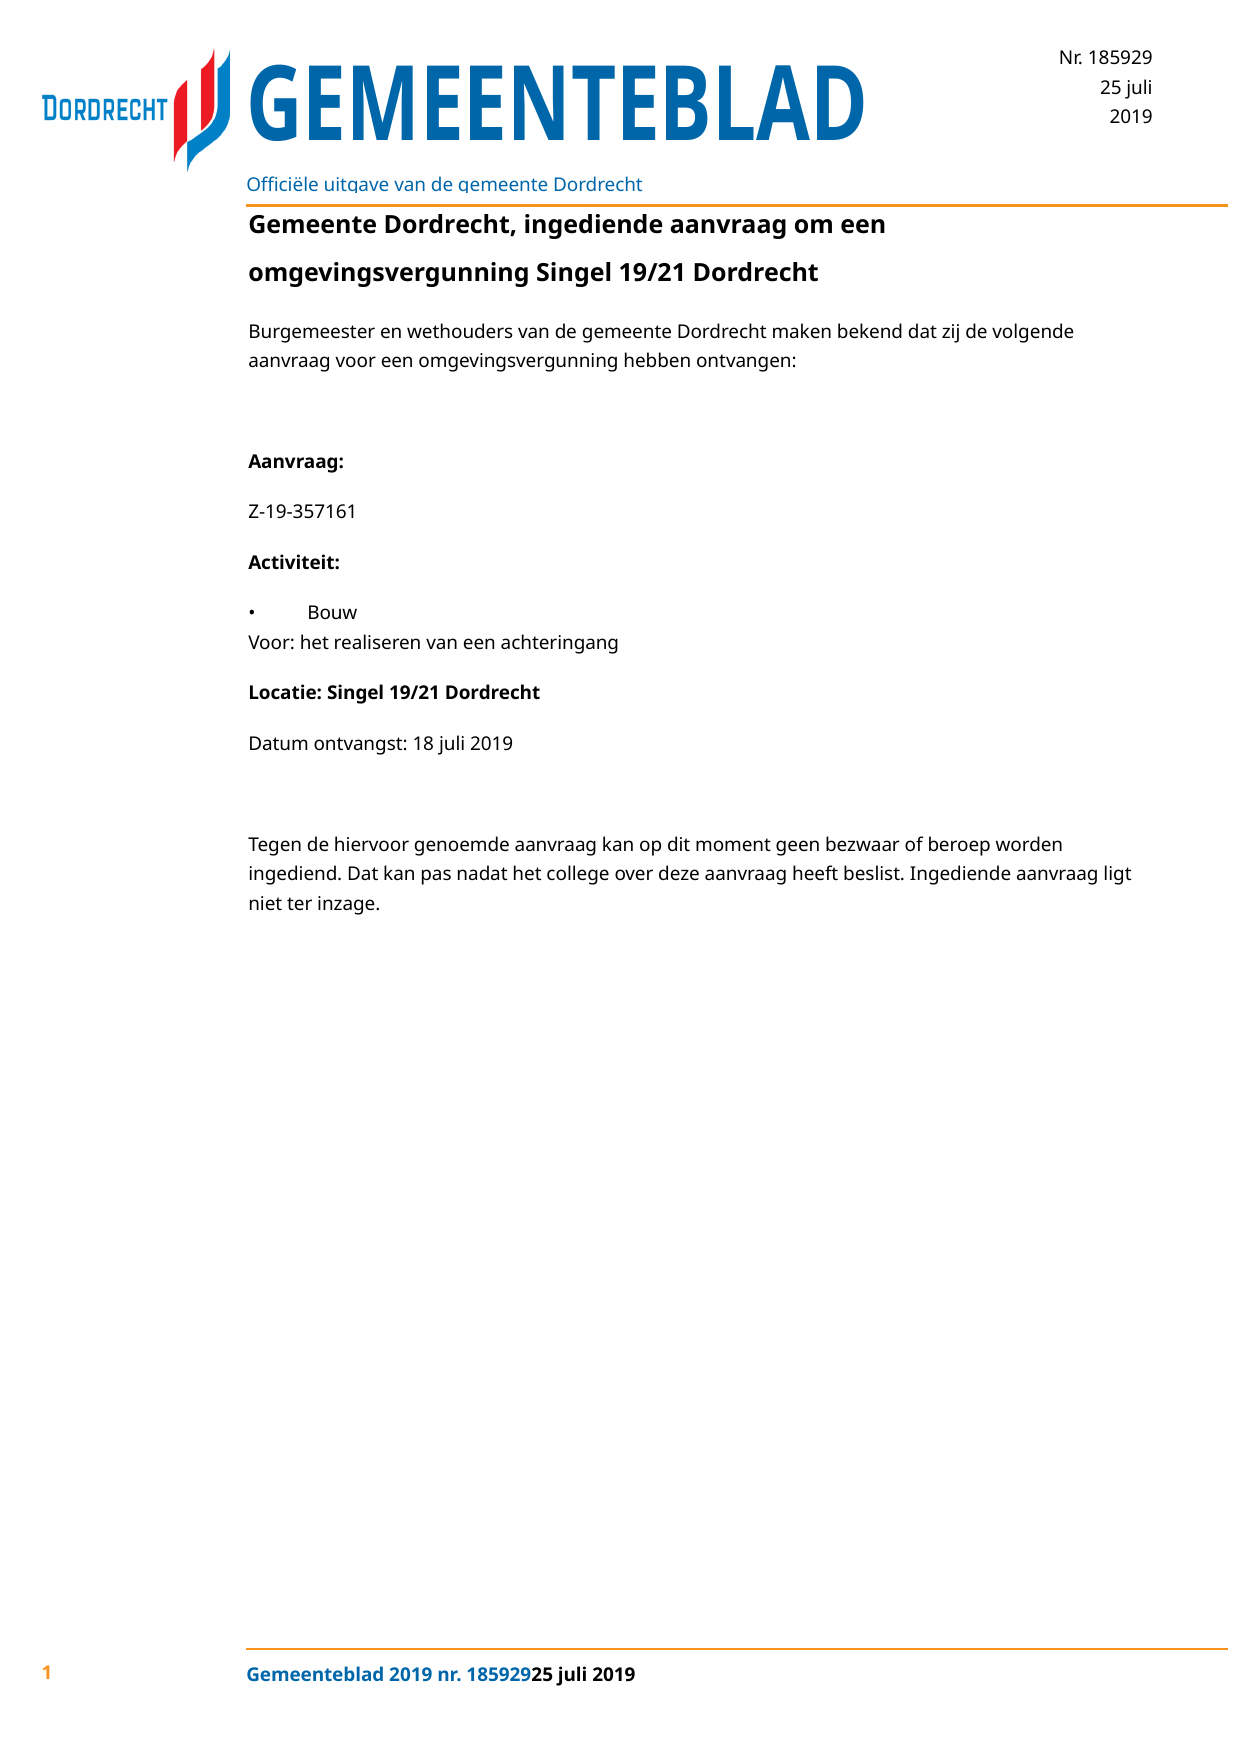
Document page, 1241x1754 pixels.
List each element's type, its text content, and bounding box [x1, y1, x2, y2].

text Aanvraag: [248, 448, 1152, 474]
list Bouw [248, 599, 1152, 625]
text Locatie: Singel 19/21 Dordrecht [248, 679, 1152, 705]
text Gemeente Dordrecht, ingediende aanvraag om een omgevingsvergunning Singel 19/21 Dordrecht [248, 207, 1152, 288]
text Burgemeester en wethouders van de gemeente Dordrecht maken bekend dat zij de volgende aanvraag voor een omgevingsvergunning hebben ontvangen: [248, 318, 1152, 373]
picture [41, 47, 231, 172]
text Tegen de hiervoor genoemde aanvraag kan op dit moment geen bezwaar of beroep worden ingediend. Dat kan pas nadat het college over deze aanvraag heeft beslist. Ingediende aanvraag ligt niet ter inzage. [248, 831, 1152, 916]
text Activiteit: [248, 549, 1152, 575]
text Datum ontvangst: 18 juli 2019 [248, 730, 1152, 756]
text Voor: het realiseren van een achteringang [248, 629, 1152, 655]
text Z-19-357161 [248, 499, 1152, 524]
